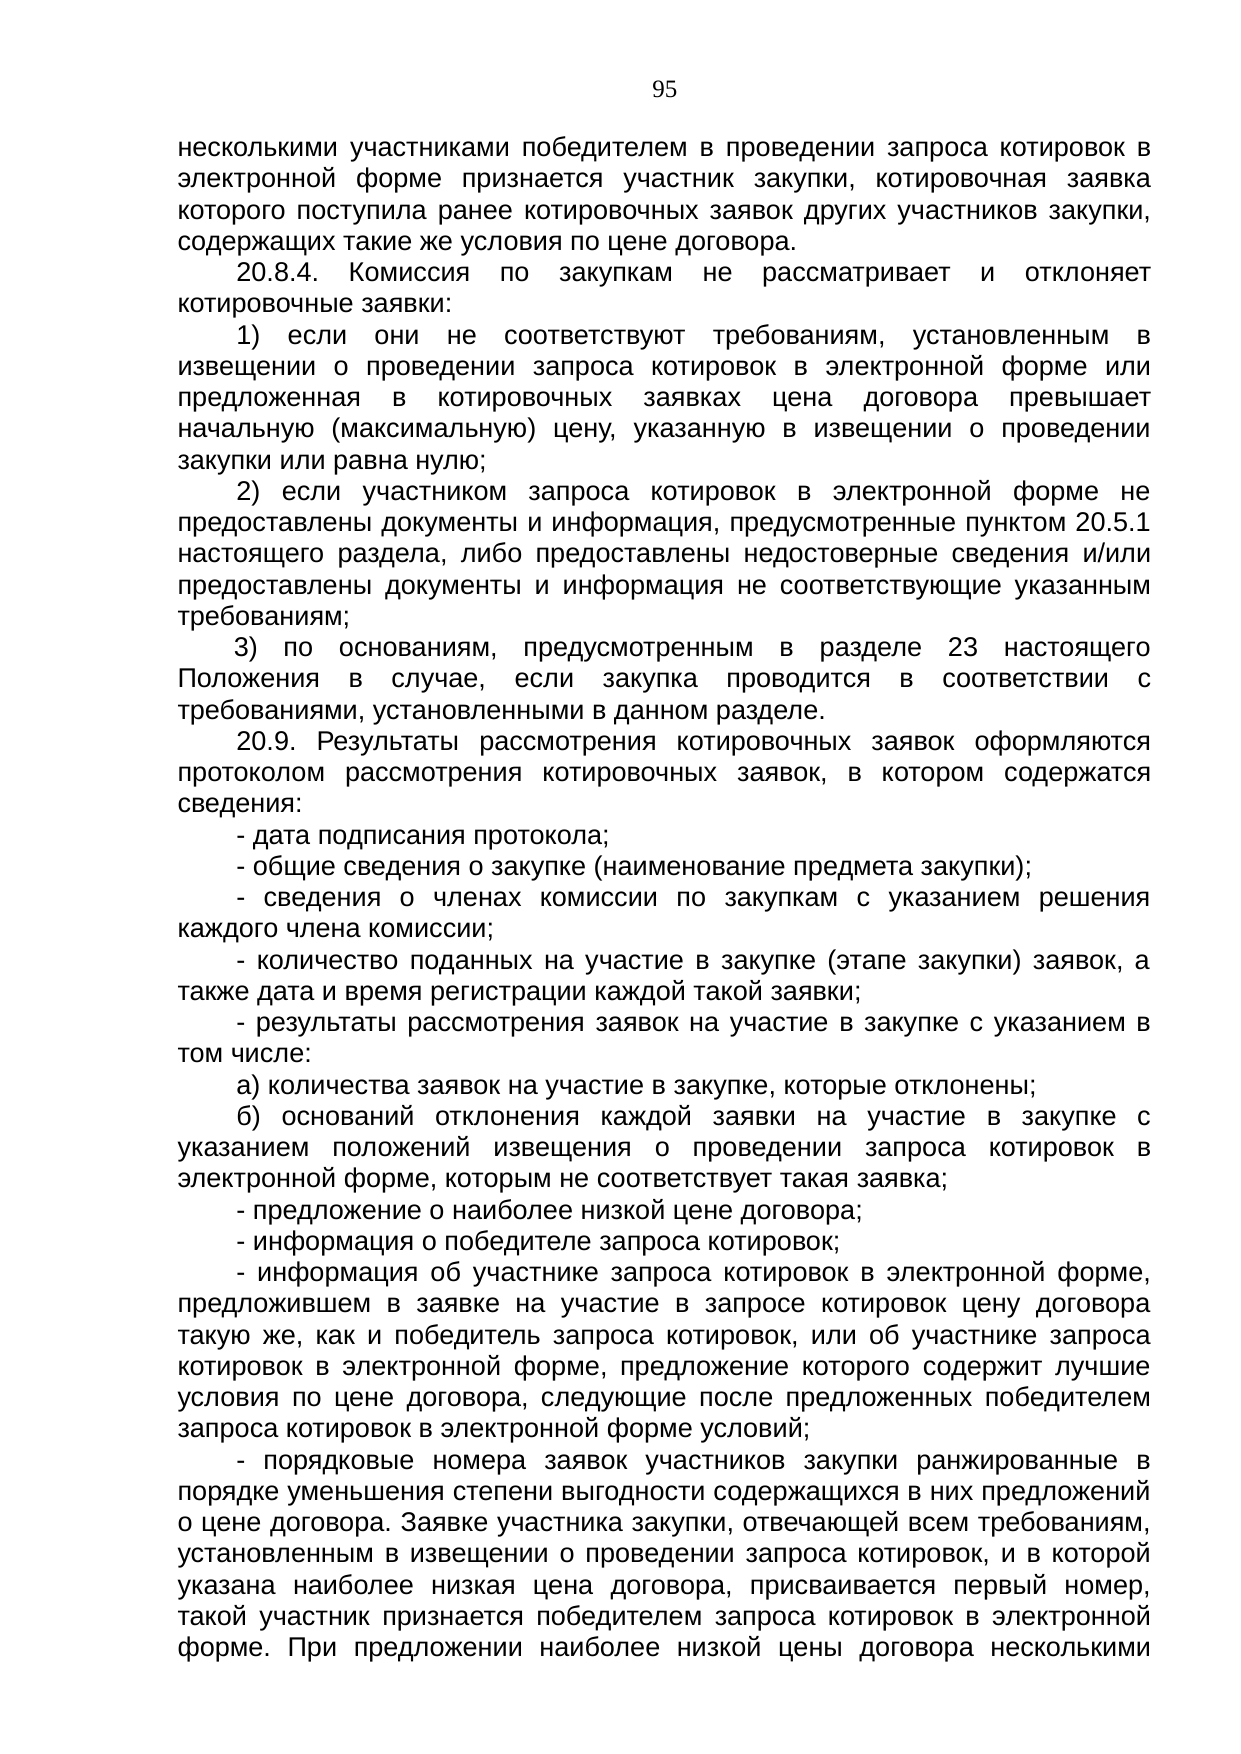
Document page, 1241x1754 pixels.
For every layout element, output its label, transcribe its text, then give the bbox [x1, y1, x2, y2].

text - порядковые номера заявок участников закупки ранжированные в порядке уменьшения степени выгодности содержащихся в них предложений о цене договора. Заявке участника закупки, отвечающей всем требованиям, установленным в извещении о проведении запроса котировок, и в которой указана наиболее низкая цена договора, присваивается первый номер, такой участник признается победителем запроса котировок в электронной форме. При предложении наиболее низкой цены договора несколькими [177, 1444, 1152, 1662]
text 2) если участником запроса котировок в электронной форме не предоставлены документы и информация, предусмотренные пунктом 20.5.1 настоящего раздела, либо предоставлены недостоверные сведения и/или предоставлены документы и информация не соответствующие указанным требованиям; [177, 475, 1152, 631]
text 3) по основаниям, предусмотренным в разделе 23 настоящего Положения в случае, если закупка проводится в соответствии с требованиями, установленными в данном разделе. [177, 631, 1152, 725]
text несколькими участниками победителем в проведении запроса котировок в электронной форме признается участник закупки, котировочная заявка которого поступила ранее котировочных заявок других участников закупки, содержащих такие же условия по цене договора. [177, 131, 1152, 256]
text 20.8.4. Комиссия по закупкам не рассматривает и отклоняет котировочные заявки: [177, 256, 1152, 319]
text - общие сведения о закупке (наименование предмета закупки); [177, 850, 1152, 881]
text - информация о победителе запроса котировок; [177, 1225, 1152, 1256]
text - дата подписания протокола; [177, 819, 1152, 850]
text - результаты рассмотрения заявок на участие в закупке с указанием в том числе: [177, 1006, 1152, 1069]
text 20.9. Результаты рассмотрения котировочных заявок оформляются протоколом рассмотрения котировочных заявок, в котором содержатся сведения: [177, 725, 1152, 819]
text - предложение о наиболее низкой цене договора; [177, 1194, 1152, 1225]
text б) оснований отклонения каждой заявки на участие в закупке с указанием положений извещения о проведении запроса котировок в электронной форме, которым не соответствует такая заявка; [177, 1100, 1152, 1194]
text а) количества заявок на участие в закупке, которые отклонены; [177, 1069, 1152, 1100]
text - сведения о членах комиссии по закупкам с указанием решения каждого члена комиссии; [177, 881, 1152, 944]
text 1) если они не соответствуют требованиям, установленным в извещении о проведении запроса котировок в электронной форме или предложенная в котировочных заявках цена договора превышает начальную (максимальную) цену, указанную в извещении о проведении закупки или равна нулю; [177, 319, 1152, 475]
text - информация об участнике запроса котировок в электронной форме, предложившем в заявке на участие в запросе котировок цену договора такую же, как и победитель запроса котировок, или об участнике запроса котировок в электронной форме, предложение которого содержит лучшие условия по цене договора, следующие после предложенных победителем запроса котировок в электронной форме условий; [177, 1256, 1152, 1444]
text - количество поданных на участие в закупке (этапе закупки) заявок, а также дата и время регистрации каждой такой заявки; [177, 944, 1152, 1006]
